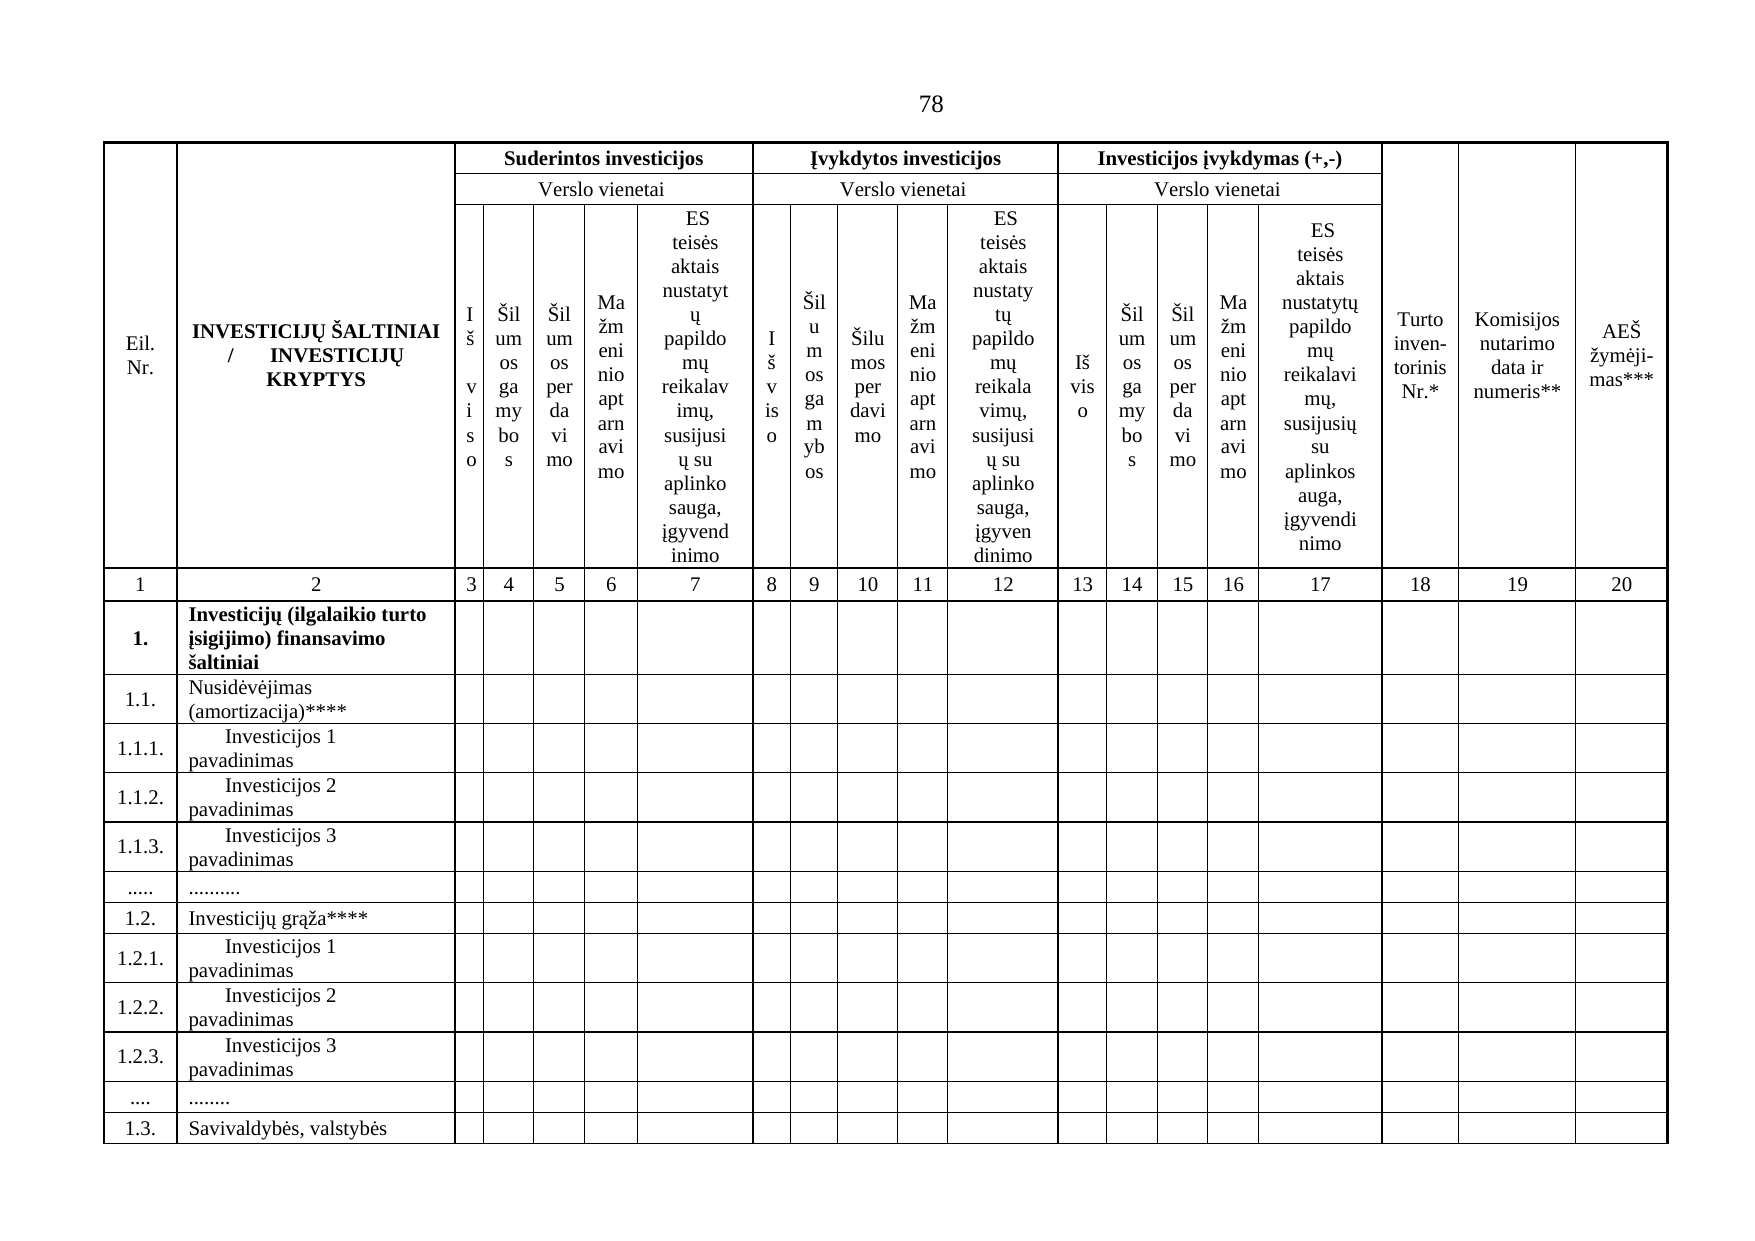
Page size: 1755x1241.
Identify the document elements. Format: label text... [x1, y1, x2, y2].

table_cell [1208, 773, 1258, 821]
table_cell [1107, 1113, 1157, 1143]
table_header Investicijos įvykdymas (+,-) [1059, 144, 1381, 173]
table_cell 8 [754, 569, 790, 600]
table_cell Verslo vienetai [456, 174, 752, 204]
table_cell [638, 903, 752, 933]
table_cell 18 [1383, 569, 1458, 600]
table_cell Investicijų (ilgalaikio turto įsigijimo) finansavimo šaltiniai [178, 602, 454, 674]
table_header Įvykdytos investicijos [754, 144, 1057, 173]
table_cell [1383, 1082, 1458, 1112]
table_cell [1459, 724, 1575, 772]
table_cell [638, 1033, 752, 1081]
table_cell [638, 1082, 752, 1112]
table_cell [948, 675, 1057, 723]
table_cell [484, 903, 533, 933]
table_cell [948, 773, 1057, 821]
table_cell [948, 903, 1057, 933]
table_cell [585, 872, 637, 902]
table_cell [754, 1113, 790, 1143]
table_cell [456, 1113, 483, 1143]
table_cell [1459, 1082, 1575, 1112]
table_cell [534, 823, 584, 871]
table_cell [754, 1082, 790, 1112]
table_cell [1259, 983, 1381, 1031]
table_header Suderintos investicijos [456, 144, 752, 173]
table_cell Verslo vienetai [1059, 174, 1381, 204]
table_cell [534, 1113, 584, 1143]
table_cell [898, 1113, 947, 1143]
table_cell [1383, 675, 1458, 723]
table_cell .......... [178, 872, 454, 902]
table_cell [898, 602, 947, 674]
table_cell [484, 724, 533, 772]
table_cell [1158, 773, 1207, 821]
table_cell 1.3. [105, 1113, 176, 1143]
table_cell Šilumos gamybos [791, 205, 837, 567]
table_cell [456, 983, 483, 1031]
table_cell [1259, 872, 1381, 902]
table_cell 19 [1459, 569, 1575, 600]
table_cell [898, 872, 947, 902]
table_cell Šilumos perdavimo [1158, 205, 1207, 567]
table_cell [585, 983, 637, 1031]
table_cell [1259, 675, 1381, 723]
table_cell Šilumos perdavimo [534, 205, 584, 567]
table_cell [484, 872, 533, 902]
table_cell [585, 1113, 637, 1143]
table_cell [898, 903, 947, 933]
table_cell Investicijos 1 pavadinimas [178, 934, 454, 982]
table_cell [1459, 983, 1575, 1031]
table_cell ........ [178, 1082, 454, 1112]
table_cell 15 [1158, 569, 1207, 600]
table_cell 1.1.1. [105, 724, 176, 772]
table_cell 11 [898, 569, 947, 600]
table_cell 2 [178, 569, 454, 600]
table_cell 17 [1259, 569, 1381, 600]
table_cell [948, 823, 1057, 871]
table_cell Investicijos 2 pavadinimas [178, 773, 454, 821]
table_header INVESTICIJŲ ŠALTINIAI / INVESTICIJŲ KRYPTYS [178, 144, 454, 567]
table_cell [484, 823, 533, 871]
table_cell [585, 602, 637, 674]
table_cell [1459, 823, 1575, 871]
table_cell [456, 773, 483, 821]
table_cell [638, 724, 752, 772]
table_cell [1459, 872, 1575, 902]
table_cell [1459, 903, 1575, 933]
table_cell [1107, 872, 1157, 902]
table_cell [1259, 1113, 1381, 1143]
table_cell 13 [1059, 569, 1106, 600]
table_cell [1576, 983, 1666, 1031]
table_cell 20 [1576, 569, 1666, 600]
table_cell [838, 934, 897, 982]
table_cell 7 [638, 569, 752, 600]
table_cell 16 [1208, 569, 1258, 600]
table_cell [638, 983, 752, 1031]
table_cell [1059, 724, 1106, 772]
table_cell [1059, 675, 1106, 723]
table_cell [1107, 983, 1157, 1031]
table_cell [948, 724, 1057, 772]
table_cell [638, 1113, 752, 1143]
table_cell [585, 675, 637, 723]
table_cell ES teisės aktais nustatytų papildomų reikalavimų, susijusių su aplinkosauga, įgyvendinimo [948, 205, 1057, 567]
table_cell Iš viso [1059, 205, 1106, 567]
table_cell 5 [534, 569, 584, 600]
table_cell [456, 1033, 483, 1081]
table_cell 14 [1107, 569, 1157, 600]
table_cell [791, 724, 837, 772]
table_cell [838, 1113, 897, 1143]
table_cell [1158, 1033, 1207, 1081]
table_cell [1107, 934, 1157, 982]
table_cell [948, 872, 1057, 902]
table_cell Šilumos gamybos [484, 205, 533, 567]
table_cell [898, 724, 947, 772]
table_cell [1208, 675, 1258, 723]
table_cell [1107, 724, 1157, 772]
table_cell [585, 773, 637, 821]
table_cell [534, 983, 584, 1031]
table_cell [1383, 872, 1458, 902]
table_cell [1576, 823, 1666, 871]
table_cell [1383, 983, 1458, 1031]
table_cell [838, 1033, 897, 1081]
table_cell [1259, 1082, 1381, 1112]
table_cell [1259, 602, 1381, 674]
table_cell [1459, 1033, 1575, 1081]
table_cell [791, 1082, 837, 1112]
table_cell [754, 823, 790, 871]
table_cell [1259, 724, 1381, 772]
table_cell [1059, 872, 1106, 902]
table_cell [754, 675, 790, 723]
table_cell [534, 872, 584, 902]
table_cell 6 [585, 569, 637, 600]
table_cell [1459, 602, 1575, 674]
table_cell [638, 934, 752, 982]
table_cell [534, 1033, 584, 1081]
table_cell 1.2.3. [105, 1033, 176, 1081]
table_cell [791, 773, 837, 821]
table_cell [1158, 983, 1207, 1031]
table_cell [1208, 903, 1258, 933]
table_cell Mažmeninio aptarnavimo [898, 205, 947, 567]
table_cell [1383, 724, 1458, 772]
table_cell [838, 602, 897, 674]
table_cell [456, 823, 483, 871]
table_cell [1059, 773, 1106, 821]
table_cell [754, 724, 790, 772]
table_cell [1158, 1082, 1207, 1112]
table_cell [456, 724, 483, 772]
table_cell [1059, 934, 1106, 982]
table_cell [638, 675, 752, 723]
table_cell [638, 823, 752, 871]
table_cell Savivaldybės, valstybės [178, 1113, 454, 1143]
table_cell [456, 934, 483, 982]
table_cell [1059, 1113, 1106, 1143]
table_cell [791, 1033, 837, 1081]
table_cell [791, 983, 837, 1031]
table_cell [484, 1113, 533, 1143]
table_cell [534, 903, 584, 933]
table_cell 1.1.3. [105, 823, 176, 871]
table_cell [585, 1082, 637, 1112]
table_cell [484, 773, 533, 821]
table_cell [1383, 773, 1458, 821]
table_cell Nusidėvėjimas (amortizacija)**** [178, 675, 454, 723]
table_cell [838, 983, 897, 1031]
table_cell [1107, 1082, 1157, 1112]
table_cell [638, 773, 752, 821]
table_cell [585, 724, 637, 772]
table_cell [1576, 675, 1666, 723]
table_cell [948, 1033, 1057, 1081]
table_cell [1158, 724, 1207, 772]
table_cell [456, 675, 483, 723]
table_cell [948, 602, 1057, 674]
table_cell [838, 903, 897, 933]
table_cell [754, 1033, 790, 1081]
table_cell [1208, 872, 1258, 902]
table_cell ..... [105, 872, 176, 902]
table_cell [1459, 675, 1575, 723]
table_cell [1208, 602, 1258, 674]
table_cell [534, 934, 584, 982]
table_cell [1059, 983, 1106, 1031]
table_cell [1208, 934, 1258, 982]
table_cell [1576, 1113, 1666, 1143]
table_cell [484, 983, 533, 1031]
table_cell [948, 1113, 1057, 1143]
table_cell [534, 675, 584, 723]
table_cell [1383, 823, 1458, 871]
table_header Komisijos nutarimo data ir numeris** [1459, 144, 1575, 567]
table_cell Investicijos 3 pavadinimas [178, 823, 454, 871]
table_cell [534, 773, 584, 821]
table_cell [1208, 1082, 1258, 1112]
table_cell [1576, 602, 1666, 674]
table_cell [456, 903, 483, 933]
table_cell [791, 602, 837, 674]
table_cell [484, 1082, 533, 1112]
table_cell [1208, 724, 1258, 772]
table_cell [1158, 675, 1207, 723]
table_cell [456, 872, 483, 902]
table_cell [1208, 823, 1258, 871]
table_cell 1.2. [105, 903, 176, 933]
table_cell [1259, 1033, 1381, 1081]
table_cell [1208, 1033, 1258, 1081]
table_cell [638, 872, 752, 902]
table_cell [1107, 823, 1157, 871]
table_cell Iš viso [754, 205, 790, 567]
table_cell [1107, 1033, 1157, 1081]
table_cell [1383, 1033, 1458, 1081]
table_cell [754, 983, 790, 1031]
table_cell ES teisės aktais nustatytų papildomų reikalavimų, susijusių su aplinkosauga, įgyvendinimo [638, 205, 752, 567]
table_cell [585, 823, 637, 871]
table_cell [1158, 602, 1207, 674]
table_cell [898, 823, 947, 871]
table_cell [838, 675, 897, 723]
table_cell [484, 934, 533, 982]
table_cell [898, 983, 947, 1031]
table_cell [638, 602, 752, 674]
table_cell [791, 934, 837, 982]
table_cell [754, 934, 790, 982]
table_cell [791, 823, 837, 871]
table_cell [898, 1082, 947, 1112]
table_cell [534, 1082, 584, 1112]
table_cell 1.2.1. [105, 934, 176, 982]
table_cell [791, 903, 837, 933]
table_cell [1158, 1113, 1207, 1143]
table_cell [1158, 934, 1207, 982]
table_cell [948, 934, 1057, 982]
table_cell [1158, 823, 1207, 871]
table_cell [1576, 1082, 1666, 1112]
table_cell [898, 675, 947, 723]
table_cell [754, 872, 790, 902]
table_cell ES teisės aktais nustatytų papildomų reikalavimų, susijusių su aplinkosauga, įgyvendinimo [1259, 205, 1381, 567]
table_cell [1158, 903, 1207, 933]
table_cell 1.1. [105, 675, 176, 723]
table_cell Mažmeninio aptarnavimo [1208, 205, 1258, 567]
table_cell Investicijos 2 pavadinimas [178, 983, 454, 1031]
table_cell [838, 773, 897, 821]
table_cell Iš viso [456, 205, 483, 567]
table_cell [754, 903, 790, 933]
table_cell 4 [484, 569, 533, 600]
table_cell [838, 872, 897, 902]
table_cell [1107, 773, 1157, 821]
table_cell [1107, 903, 1157, 933]
table_cell [585, 1033, 637, 1081]
table_cell [1459, 934, 1575, 982]
table_cell 1. [105, 602, 176, 674]
table_cell [484, 675, 533, 723]
table_cell Investicijų grąža**** [178, 903, 454, 933]
table_cell [838, 1082, 897, 1112]
table_cell Šilumos gamybos [1107, 205, 1157, 567]
table_cell [1107, 602, 1157, 674]
table_cell Šilumos perdavimo [838, 205, 897, 567]
table_cell [1576, 872, 1666, 902]
table_cell [1259, 903, 1381, 933]
table_cell [1059, 602, 1106, 674]
table_cell [1059, 903, 1106, 933]
table_cell [1383, 934, 1458, 982]
table_cell [898, 773, 947, 821]
table_header Eil. Nr. [105, 144, 176, 567]
table_cell [456, 1082, 483, 1112]
table_cell [1459, 1113, 1575, 1143]
table_cell [484, 602, 533, 674]
table_cell [1259, 934, 1381, 982]
table_cell Verslo vienetai [754, 174, 1057, 204]
table_cell [791, 1113, 837, 1143]
table_cell [1459, 773, 1575, 821]
table_cell [1576, 1033, 1666, 1081]
table_cell [1208, 1113, 1258, 1143]
table_cell [791, 675, 837, 723]
table_cell 1.1.2. [105, 773, 176, 821]
table_cell 10 [838, 569, 897, 600]
table_cell [1383, 903, 1458, 933]
table_cell [1059, 1082, 1106, 1112]
table_cell [585, 903, 637, 933]
table_cell [1208, 983, 1258, 1031]
table_cell [1059, 823, 1106, 871]
table_cell [1576, 934, 1666, 982]
table_cell [838, 724, 897, 772]
table_cell Mažmeninio aptarnavimo [585, 205, 637, 567]
table_cell [1576, 903, 1666, 933]
table_cell [1259, 823, 1381, 871]
table_cell 1.2.2. [105, 983, 176, 1031]
table_cell [898, 934, 947, 982]
table_cell [948, 983, 1057, 1031]
table_cell [534, 724, 584, 772]
table_cell [1576, 773, 1666, 821]
table_cell Investicijos 1 pavadinimas [178, 724, 454, 772]
table_cell [948, 1082, 1057, 1112]
table_cell [838, 823, 897, 871]
table_cell [754, 773, 790, 821]
table_cell [1059, 1033, 1106, 1081]
table_cell [585, 934, 637, 982]
table_cell 12 [948, 569, 1057, 600]
table_header Turto inven-torinis Nr.* [1383, 144, 1458, 567]
table_cell 9 [791, 569, 837, 600]
table_cell Investicijos 3 pavadinimas [178, 1033, 454, 1081]
table_cell [1107, 675, 1157, 723]
table_cell .... [105, 1082, 176, 1112]
table_cell [1259, 773, 1381, 821]
table_cell [1383, 1113, 1458, 1143]
table_cell [1383, 602, 1458, 674]
table_cell [484, 1033, 533, 1081]
table_header AEŠ žymėji-mas*** [1576, 144, 1666, 567]
table_cell [898, 1033, 947, 1081]
table_cell 3 [456, 569, 483, 600]
table_cell [1158, 872, 1207, 902]
table_cell [1576, 724, 1666, 772]
table_cell [456, 602, 483, 674]
table_cell 1 [105, 569, 176, 600]
table_cell [534, 602, 584, 674]
table_cell [791, 872, 837, 902]
table_cell [754, 602, 790, 674]
